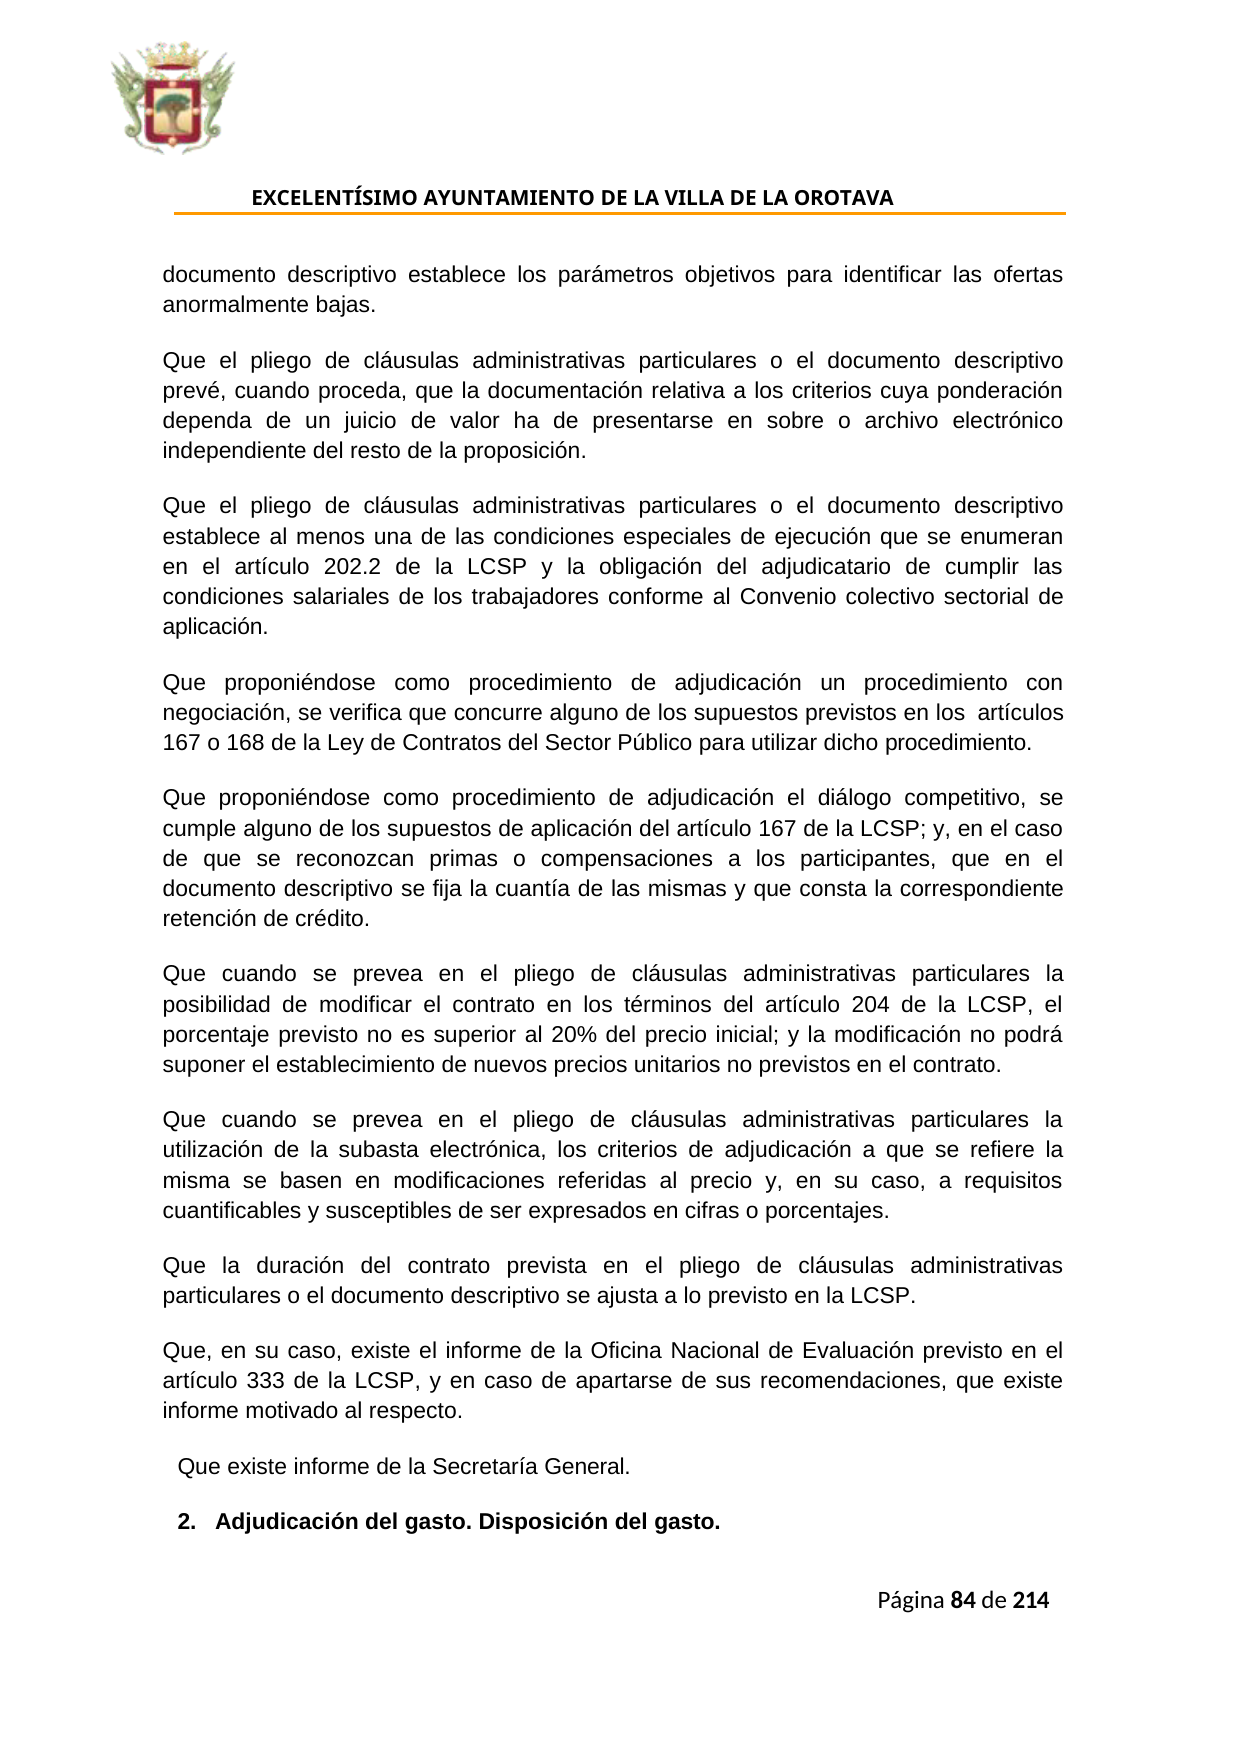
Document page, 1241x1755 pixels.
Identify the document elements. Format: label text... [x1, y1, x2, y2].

text Que cuando se prevea en el pliego de cláusulas administrativas particulares la utilización de la subasta electrónica, los criterios de adjudicación a que se refiere la misma se basen en modificaciones referidas al precio y, en su caso, a requisitos cuantificables y susceptibles de ser expresados en cifras o porcentajes. [162, 1106, 1064, 1223]
text documento descriptivo establece los parámetros objetivos para identificar las ofertas anormalmente bajas. [162, 261, 1064, 318]
list Adjudicación del gasto. Disposición del gasto. [177, 1508, 1078, 1534]
text Que existe informe de la Secretaría General. [177, 1453, 1078, 1479]
text Que proponiéndose como procedimiento de adjudicación un procedimiento con negociación, se verifica que concurre alguno de los supuestos previstos en los artículos 167 o 168 de la Ley de Contratos del Sector Público para utilizar dicho procedimiento. [162, 669, 1064, 755]
text Que el pliego de cláusulas administrativas particulares o el documento descriptivo prevé, cuando proceda, que la documentación relativa a los criterios cuya ponderación dependa de un juicio de valor ha de presentarse en sobre o archivo electrónico independiente del resto de la proposición. [162, 347, 1064, 464]
text Que el pliego de cláusulas administrativas particulares o el documento descriptivo establece al menos una de las condiciones especiales de ejecución que se enumeran en el artículo 202.2 de la LCSP y la obligación del adjudicatario de cumplir las condiciones salariales de los trabajadores conforme al Convenio colectivo sectorial de aplicación. [162, 492, 1064, 640]
text Que la duración del contrato prevista en el pliego de cláusulas administrativas particulares o el documento descriptivo se ajusta a lo previsto en la LCSP. [162, 1252, 1064, 1308]
text Que proponiéndose como procedimiento de adjudicación el diálogo competitivo, se cumple alguno de los supuestos de aplicación del artículo 167 de la LCSP; y, en el caso de que se reconozcan primas o compensaciones a los participantes, que en el documento descriptivo se fija la cuantía de las mismas y que consta la correspondiente retención de crédito. [162, 784, 1064, 931]
text Que, en su caso, existe el informe de la Oficina Nacional de Evaluación previsto en el artículo 333 de la LCSP, y en caso de apartarse de sus recomendaciones, que existe informe motivado al respecto. [162, 1337, 1064, 1424]
text Que cuando se prevea en el pliego de cláusulas administrativas particulares la posibilidad de modificar el contrato en los términos del artículo 204 de la LCSP, el porcentaje previsto no es superior al 20% del precio inicial; y la modificación no podrá suponer el establecimiento de nuevos precios unitarios no previstos en el contrato. [162, 960, 1064, 1077]
